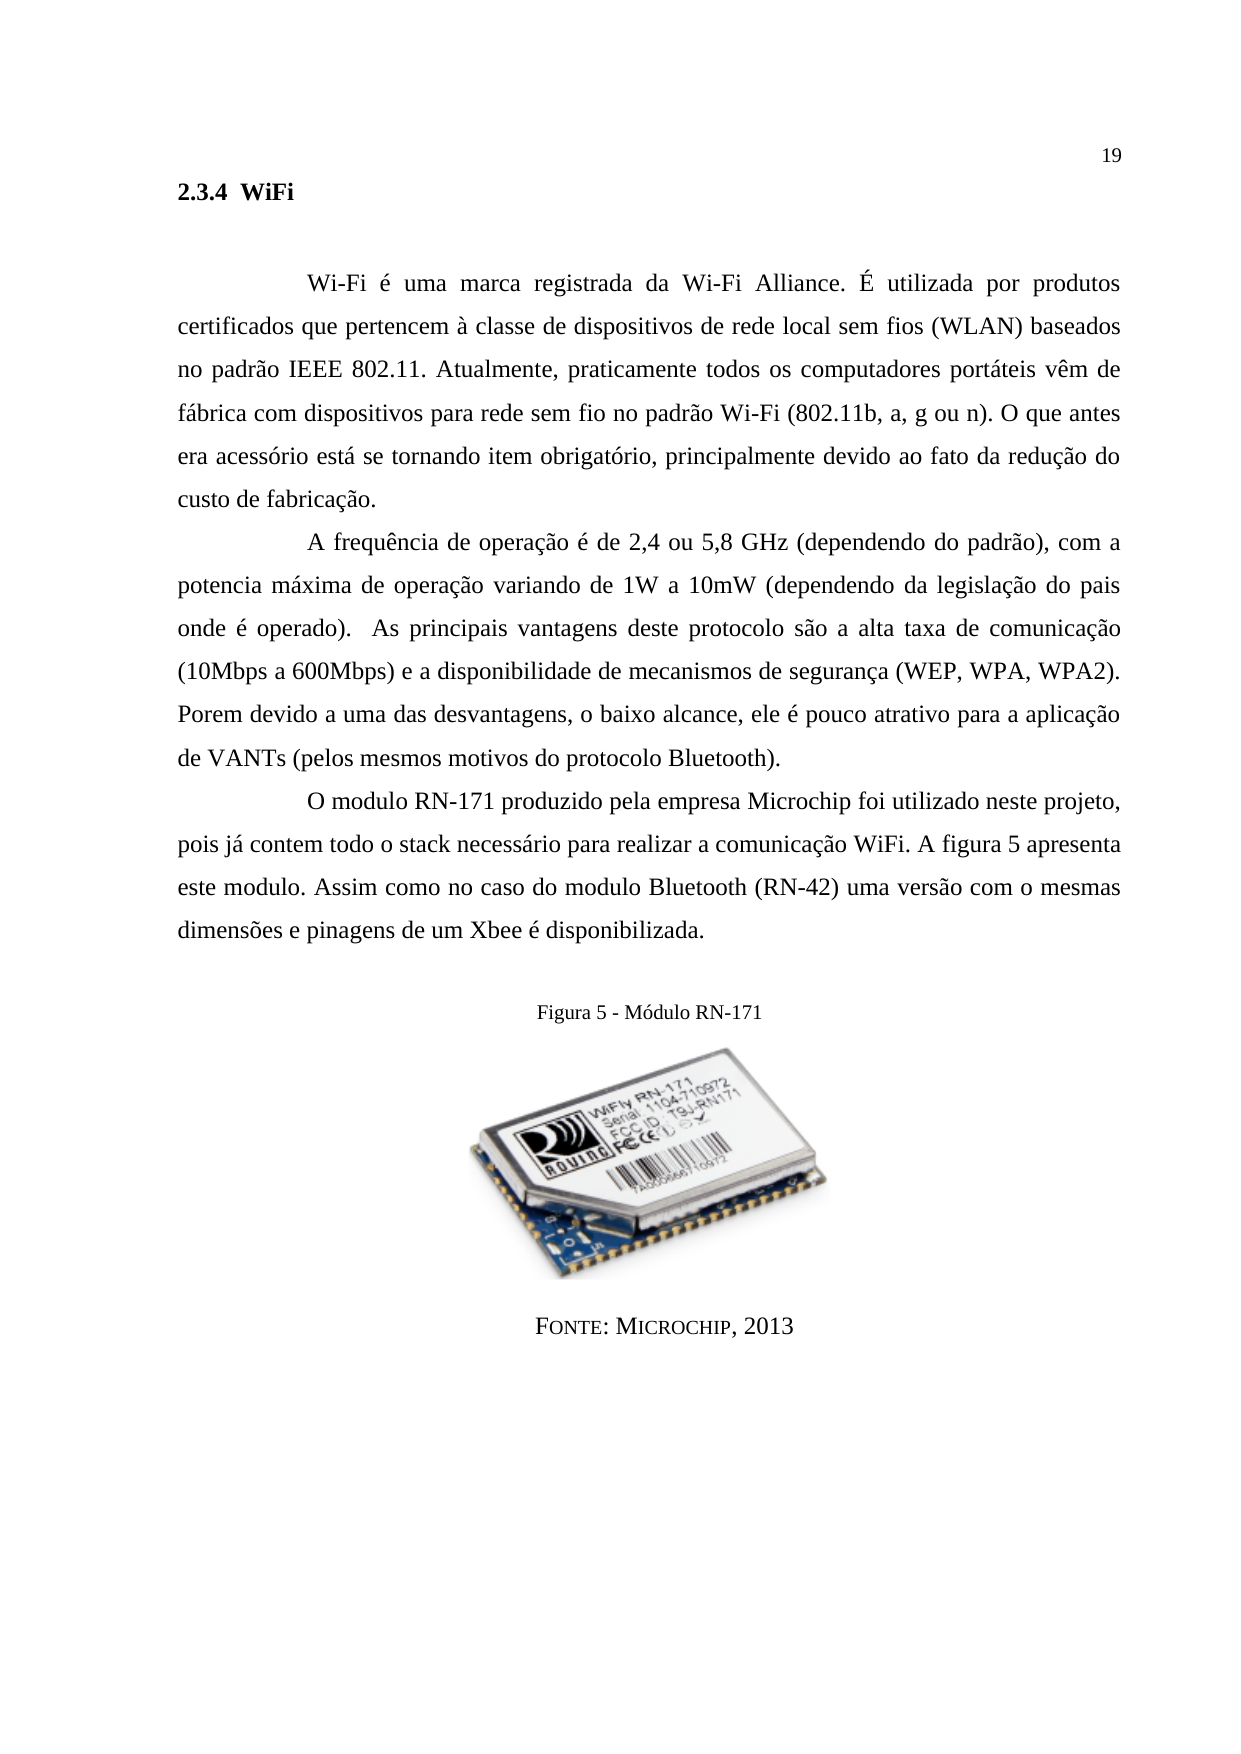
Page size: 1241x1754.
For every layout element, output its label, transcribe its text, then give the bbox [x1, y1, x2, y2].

subtitle WiFi [177, 177, 1122, 206]
list Fonte: Microchip, 2013 [177, 1297, 1122, 1340]
text Wi-Fi é uma marca registrada da Wi-Fi Alliance. É utilizada por produtos certificados que pertencem à classe de dispositivos de rede local sem fios (WLAN) baseados no padrão IEEE 802.11. Atualmente, praticamente todos os computadores portáteis vêm de fábrica com dispositivos para rede sem fio no padrão Wi-Fi (802.11b, a, g ou n). O que antes era acessório está se tornando item obrigatório, principalmente devido ao fato da redução do custo de fabricação. [177, 268, 1122, 513]
text O modulo RN-171 produzido pela empresa Microchip foi utilizado neste projeto, pois já contem todo o stack necessário para realizar a comunicação WiFi. A figura 5 apresenta este modulo. Assim como no caso do modulo Bluetooth (RN-42) uma versão com o mesmas dimensões e pinagens de um Xbee é disponibilizada. [177, 786, 1122, 944]
text A frequência de operação é de 2,4 ou 5,8 GHz (dependendo do padrão), com a potencia máxima de operação variando de 1W a 10mW (dependendo da legislação do pais onde é operado). As principais vantagens deste protocolo são a alta taxa de comunicação (10Mbps a 600Mbps) e a disponibilidade de mecanismos de segurança (WEP, WPA, WPA2). Porem devido a uma das desvantagens, o baixo alcance, ele é pouco atrativo para a aplicação de VANTs (pelos mesmos motivos do protocolo Bluetooth). [177, 527, 1122, 771]
picture [461, 1036, 838, 1297]
list Módulo RN-171 [177, 1000, 1122, 1024]
